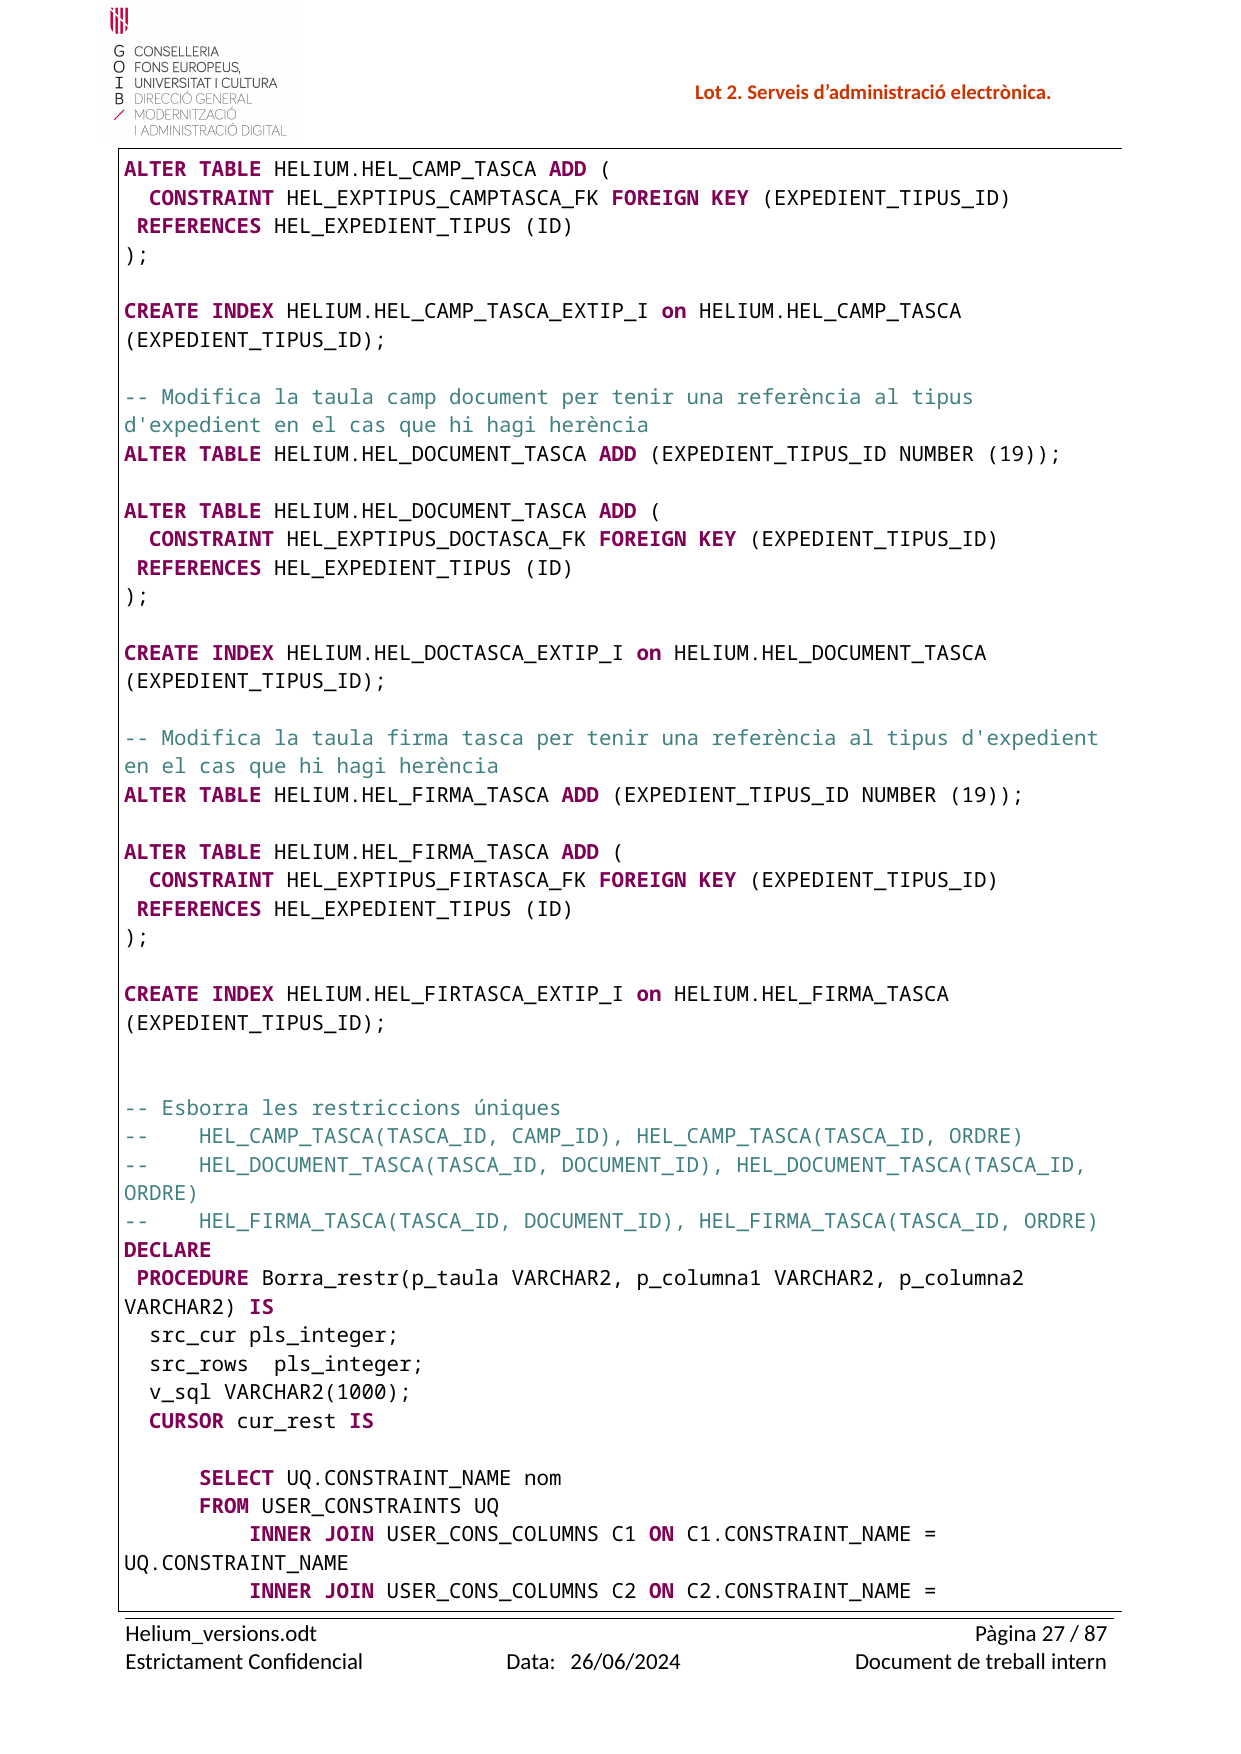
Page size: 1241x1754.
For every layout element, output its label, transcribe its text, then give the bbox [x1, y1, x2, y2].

table_header ALTER TABLE HELIUM.HEL_CAMP_TASCA ADD ( CONSTRAINT HEL_EXPTIPUS_CAMPTASCA_FK FOREIGN KEY (EXPEDIENT_TIPUS_ID) REFERENCES HEL_EXPEDIENT_TIPUS (ID) ); CREATE INDEX HELIUM.HEL_CAMP_TASCA_EXTIP_I on HELIUM.HEL_CAMP_TASCA (EXPEDIENT_TIPUS_ID); -- Modifica la taula camp document per tenir una referència al tipus d'expedient en el cas que hi hagi herència ALTER TABLE HELIUM.HEL_DOCUMENT_TASCA ADD (EXPEDIENT_TIPUS_ID NUMBER (19)); ALTER TABLE HELIUM.HEL_DOCUMENT_TASCA ADD ( CONSTRAINT HEL_EXPTIPUS_DOCTASCA_FK FOREIGN KEY (EXPEDIENT_TIPUS_ID) REFERENCES HEL_EXPEDIENT_TIPUS (ID) ); CREATE INDEX HELIUM.HEL_DOCTASCA_EXTIP_I on HELIUM.HEL_DOCUMENT_TASCA (EXPEDIENT_TIPUS_ID); -- Modifica la taula firma tasca per tenir una referència al tipus d'expedient en el cas que hi hagi herència ALTER TABLE HELIUM.HEL_FIRMA_TASCA ADD (EXPEDIENT_TIPUS_ID NUMBER (19)); ALTER TABLE HELIUM.HEL_FIRMA_TASCA ADD ( CONSTRAINT HEL_EXPTIPUS_FIRTASCA_FK FOREIGN KEY (EXPEDIENT_TIPUS_ID) REFERENCES HEL_EXPEDIENT_TIPUS (ID) ); CREATE INDEX HELIUM.HEL_FIRTASCA_EXTIP_I on HELIUM.HEL_FIRMA_TASCA (EXPEDIENT_TIPUS_ID); -- Esborra les restriccions úniques -- HEL_CAMP_TASCA(TASCA_ID, CAMP_ID), HEL_CAMP_TASCA(TASCA_ID, ORDRE) -- HEL_DOCUMENT_TASCA(TASCA_ID, DOCUMENT_ID), HEL_DOCUMENT_TASCA(TASCA_ID, ORDRE) -- HEL_FIRMA_TASCA(TASCA_ID, DOCUMENT_ID), HEL_FIRMA_TASCA(TASCA_ID, ORDRE) DECLARE PROCEDURE Borra_restr(p_taula VARCHAR2, p_columna1 VARCHAR2, p_columna2 VARCHAR2) IS src_cur pls_integer; src_rows pls_integer; v_sql VARCHAR2(1000); CURSOR cur_rest IS SELECT UQ.CONSTRAINT_NAME nom FROM USER_CONSTRAINTS UQ INNER JOIN USER_CONS_COLUMNS C1 ON C1.CONSTRAINT_NAME = UQ.CONSTRAINT_NAME INNER JOIN USER_CONS_COLUMNS C2 ON C2.CONSTRAINT_NAME = [119, 149, 1122, 1611]
picture [100, 0, 297, 144]
